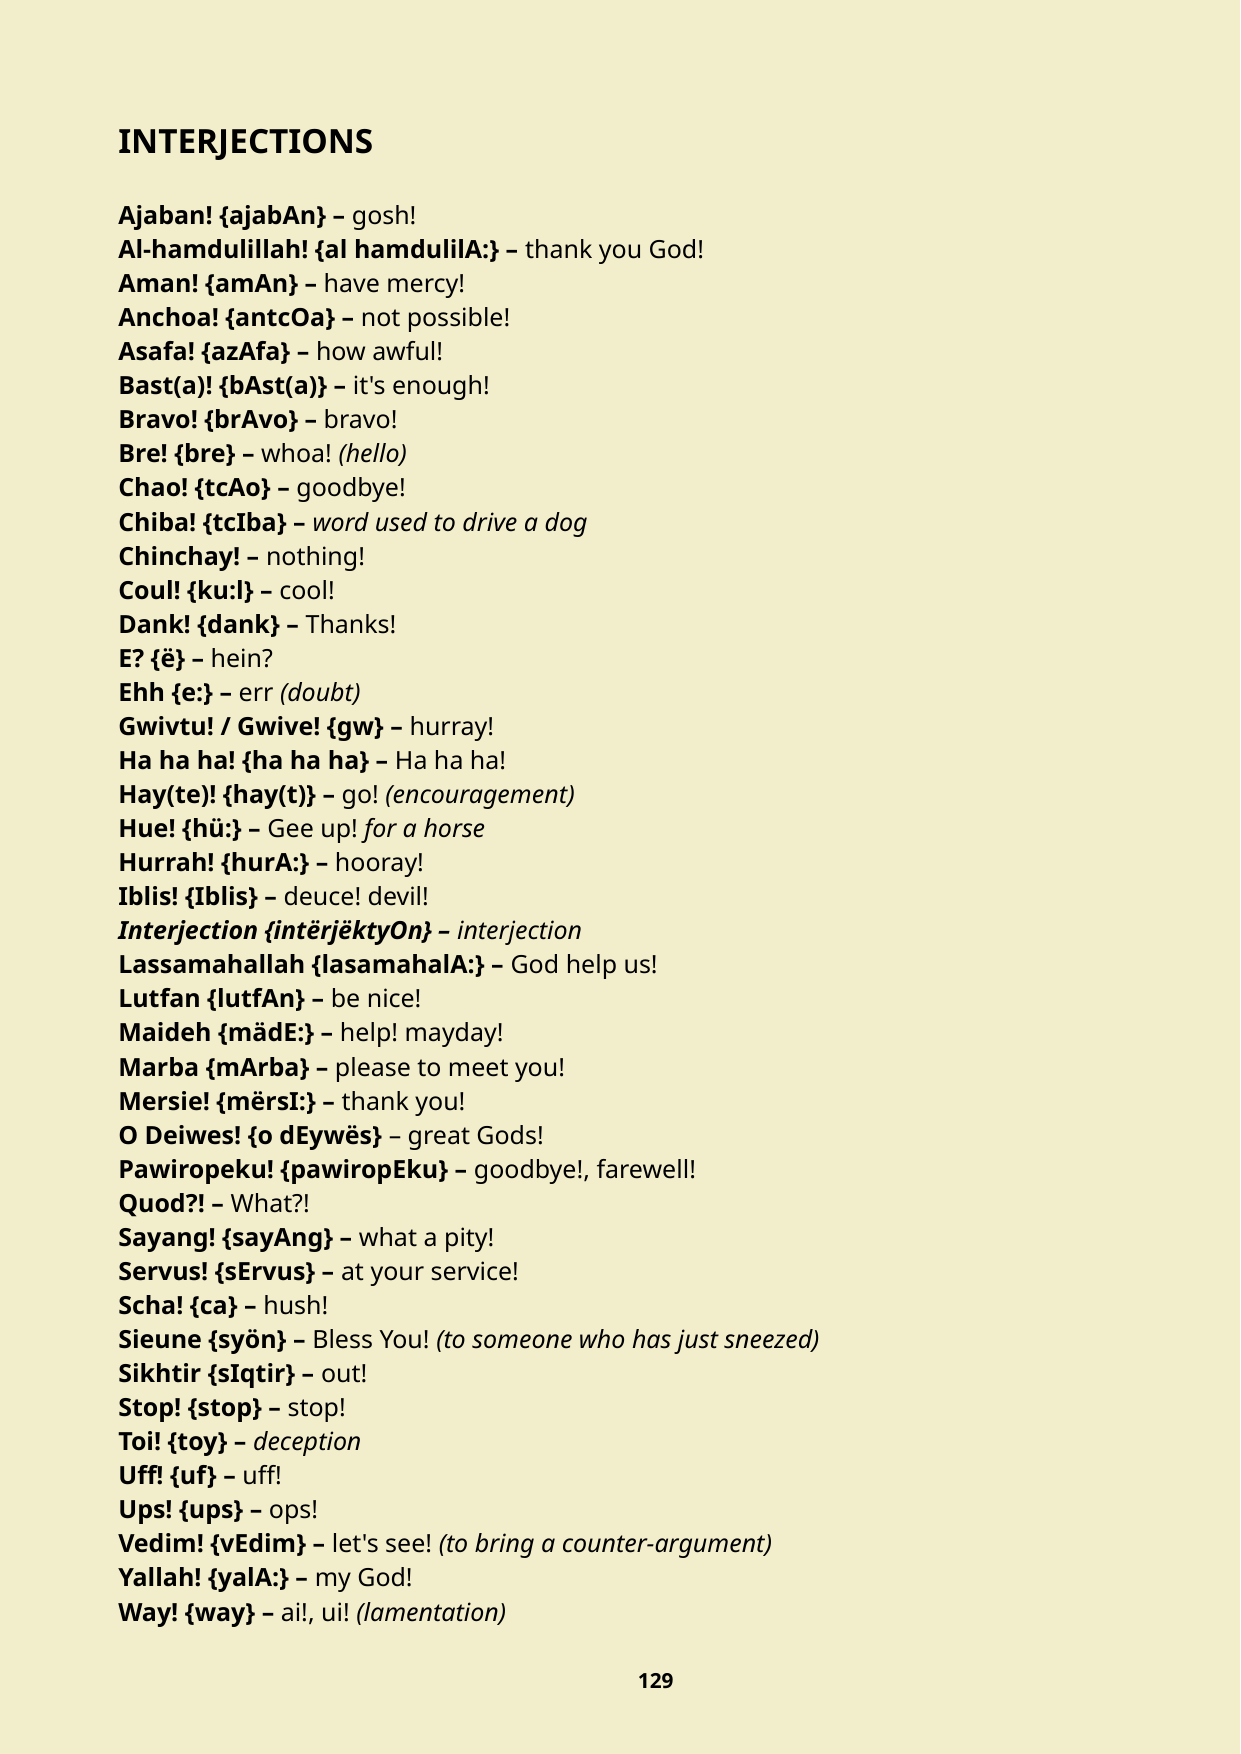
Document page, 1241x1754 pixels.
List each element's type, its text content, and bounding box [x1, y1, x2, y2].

text Sikhtir {sIqtir} – out! [118, 1356, 1122, 1390]
text Vedim! {vEdim} – let's see! (to bring a counter-argument) [118, 1526, 1122, 1560]
text Ajaban! {ajabAn} – gosh! [118, 198, 1122, 232]
text Gwivtu! / Gwive! {gw} – hurray! [118, 708, 1122, 743]
text Lutfan {lutfAn} – be nice! [118, 981, 1122, 1015]
text Sayang! {sayAng} – what a pity! [118, 1219, 1122, 1253]
text Yallah! {yalA:} – my God! [118, 1560, 1122, 1594]
text Ehh {e:} – err (doubt) [118, 674, 1122, 708]
text Bravo! {brAvo} – bravo! [118, 402, 1122, 436]
text Hue! {hü:} – Gee up! for a horse [118, 811, 1122, 845]
text Aman! {amAn} – have mercy! [118, 266, 1122, 300]
text E? {ë} – hein? [118, 640, 1122, 674]
text Uff! {uf} – uff! [118, 1458, 1122, 1492]
text Mersie! {mërsI:} – thank you! [118, 1083, 1122, 1117]
text Stop! {stop} – stop! [118, 1390, 1122, 1424]
text Chinchay! – nothing! [118, 538, 1122, 572]
text Iblis! {Iblis} – deuce! devil! [118, 879, 1122, 913]
text Hurrah! {hurA:} – hooray! [118, 845, 1122, 879]
text Pawiropeku! {pawiropEku} – goodbye!, farewell! [118, 1151, 1122, 1185]
text Bast(a)! {bAst(a)} – it's enough! [118, 368, 1122, 402]
text Chao! {tcAo} – goodbye! [118, 470, 1122, 504]
text Scha! {ca} – hush! [118, 1288, 1122, 1322]
text Marba {mArba} – please to meet you! [118, 1049, 1122, 1083]
text Way! {way} – ai!, ui! (lamentation) [118, 1594, 1122, 1628]
text Coul! {ku:l} – cool! [118, 572, 1122, 606]
text Dank! {dank} – Thanks! [118, 606, 1122, 640]
text Anchoa! {antcOa} – not possible! [118, 300, 1122, 334]
text Chiba! {tcIba} – word used to drive a dog [118, 504, 1122, 538]
text Hay(te)! {hay(t)} – go! (encouragement) [118, 777, 1122, 811]
text Maideh {mädE:} – help! mayday! [118, 1015, 1122, 1049]
text Sieune {syön} – Bless You! (to someone who has just sneezed) [118, 1322, 1122, 1356]
text Interjection {intërjëktyOn} – interjection [118, 913, 1122, 947]
text Quod?! – What?! [118, 1185, 1122, 1219]
text Lassamahallah {lasamahalA:} – God help us! [118, 947, 1122, 981]
text O Deiwes! {o dEywës} – great Gods! [118, 1117, 1122, 1151]
subtitle INTERJECTIONS [118, 118, 1122, 163]
text Bre! {bre} – whoa! (hello) [118, 436, 1122, 470]
text Ups! {ups} – ops! [118, 1492, 1122, 1526]
text Toi! {toy} – deception [118, 1424, 1122, 1458]
text Al-hamdulillah! {al hamdulilA:} – thank you God! [118, 232, 1122, 266]
text Asafa! {azAfa} – how awful! [118, 334, 1122, 368]
text Servus! {sErvus} – at your service! [118, 1253, 1122, 1288]
text Ha ha ha! {ha ha ha} – Ha ha ha! [118, 743, 1122, 777]
